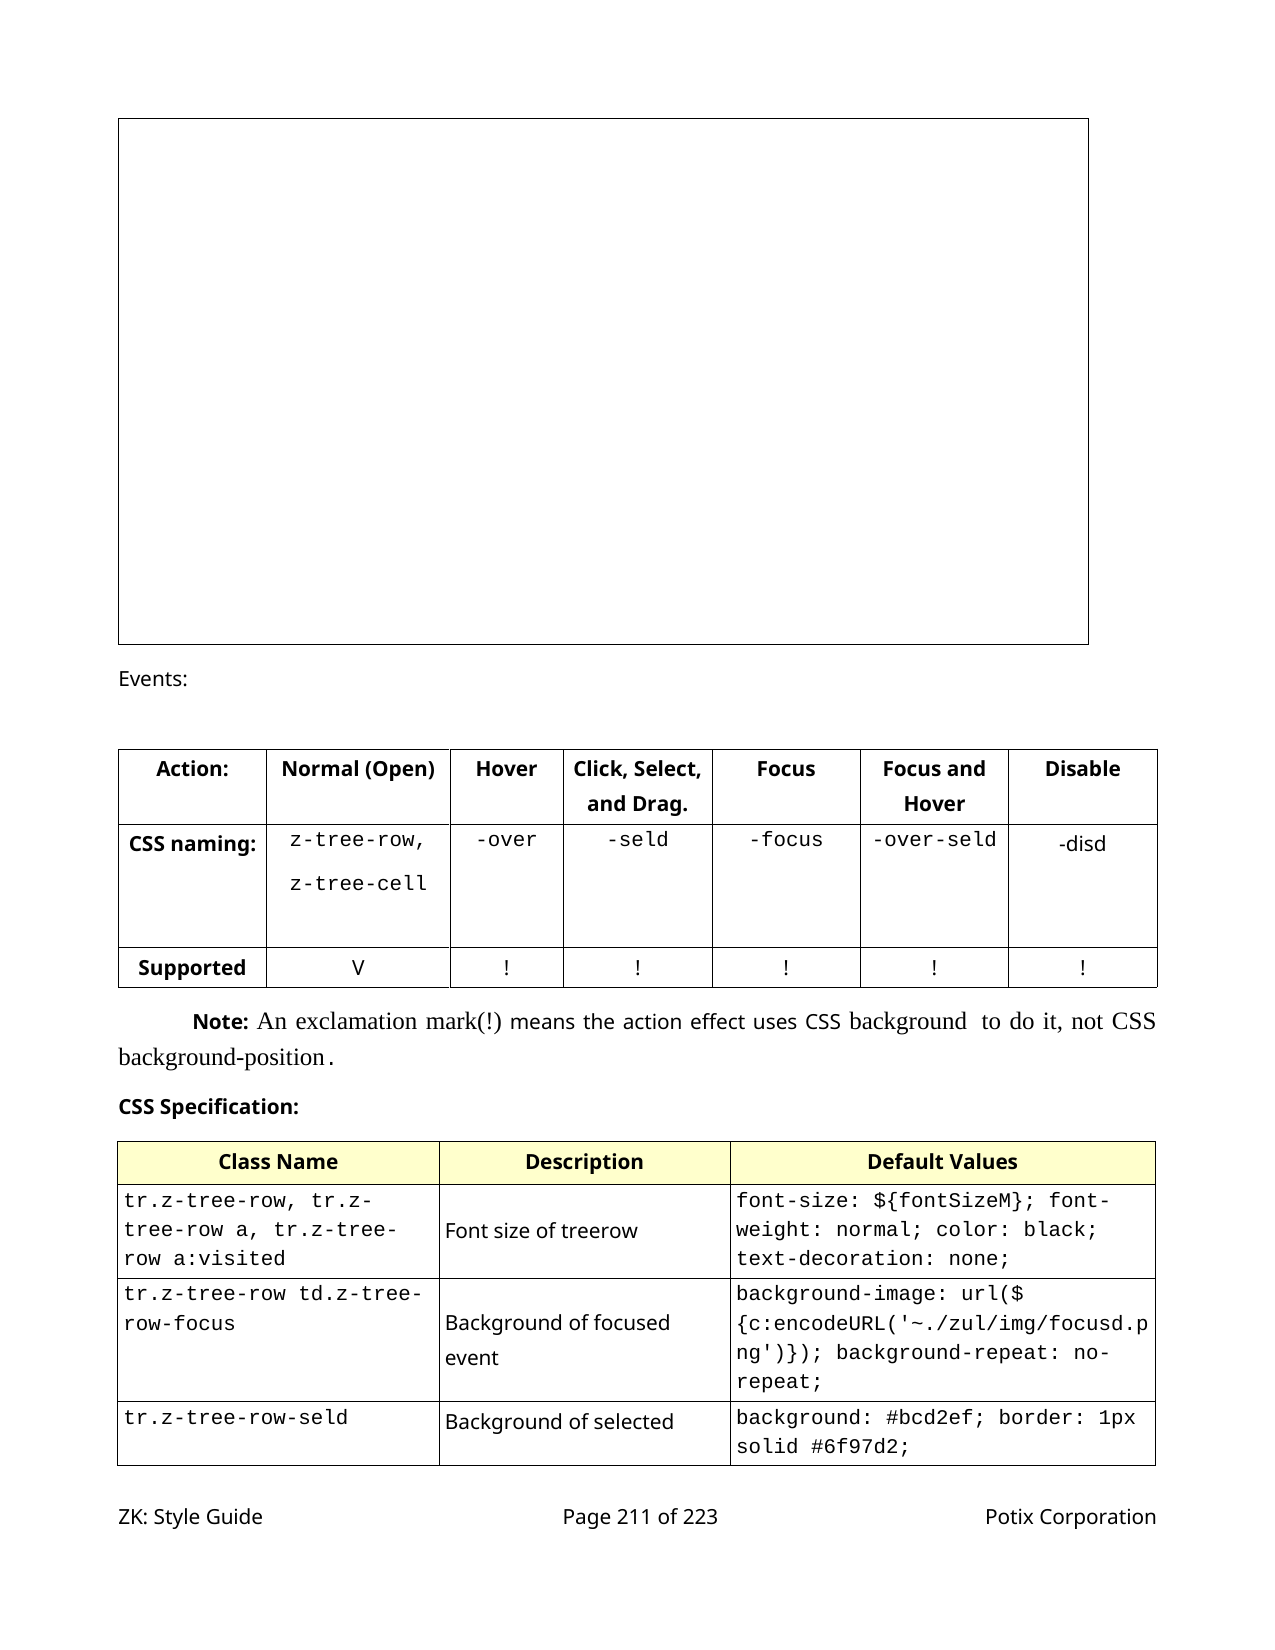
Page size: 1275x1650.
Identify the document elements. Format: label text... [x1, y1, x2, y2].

table_cell tr.z-tree-row, tr.z-tree-row a, tr.z-tree-row a:visited [118, 1185, 439, 1278]
table_header Click, Select, and Drag. [564, 750, 712, 824]
table_cell -over [451, 825, 563, 947]
table_header Focus [713, 750, 860, 824]
text Note: An exclamation mark(!) means the action effect uses CSS background to do it, not CSS background-position. [118, 1007, 1157, 1071]
table_cell -disd [1009, 825, 1157, 947]
table_cell z-tree-row, z-tree-cell [267, 825, 449, 947]
table_cell Background of focused event [440, 1279, 730, 1401]
table_cell Font size of treerow [440, 1185, 730, 1278]
table_cell Background of selected [440, 1402, 730, 1465]
table_header Class Name [118, 1142, 439, 1184]
table_cell tr.z-tree-row-seld [118, 1402, 439, 1465]
table_cell -seld [564, 825, 712, 947]
table_cell background-image: url(${c:encodeURL('~./zul/img/focusd.png')}); background-repeat: no-repeat; [731, 1279, 1155, 1401]
table_header Description [440, 1142, 730, 1184]
table_cell ! [861, 948, 1008, 987]
table_header Normal (Open) [267, 750, 449, 824]
table_header Disable [1009, 750, 1157, 824]
table_cell ! [1009, 948, 1157, 987]
table_cell ! [451, 948, 563, 987]
table_cell CSS naming: [119, 825, 266, 947]
table_header Focus and Hover [861, 750, 1008, 824]
table_cell V [267, 948, 449, 987]
table_cell -over-seld [861, 825, 1008, 947]
table_cell font-size: ${fontSizeM}; font-weight: normal; color: black; text-decoration: none; [731, 1185, 1155, 1278]
table_cell ! [564, 948, 712, 987]
table_cell Supported [119, 948, 266, 987]
table_header Action: [119, 750, 266, 824]
table_cell ! [713, 948, 860, 987]
table_cell background: #bcd2ef; border: 1px solid #6f97d2; [731, 1402, 1155, 1465]
table_cell -focus [713, 825, 860, 947]
table_cell [119, 119, 1088, 644]
text Events: [118, 664, 1157, 728]
table_cell tr.z-tree-row td.z-tree-row-focus [118, 1279, 439, 1401]
table_header Hover [451, 750, 563, 824]
text CSS Specification: [118, 1092, 1157, 1120]
table_header Default Values [731, 1142, 1155, 1184]
